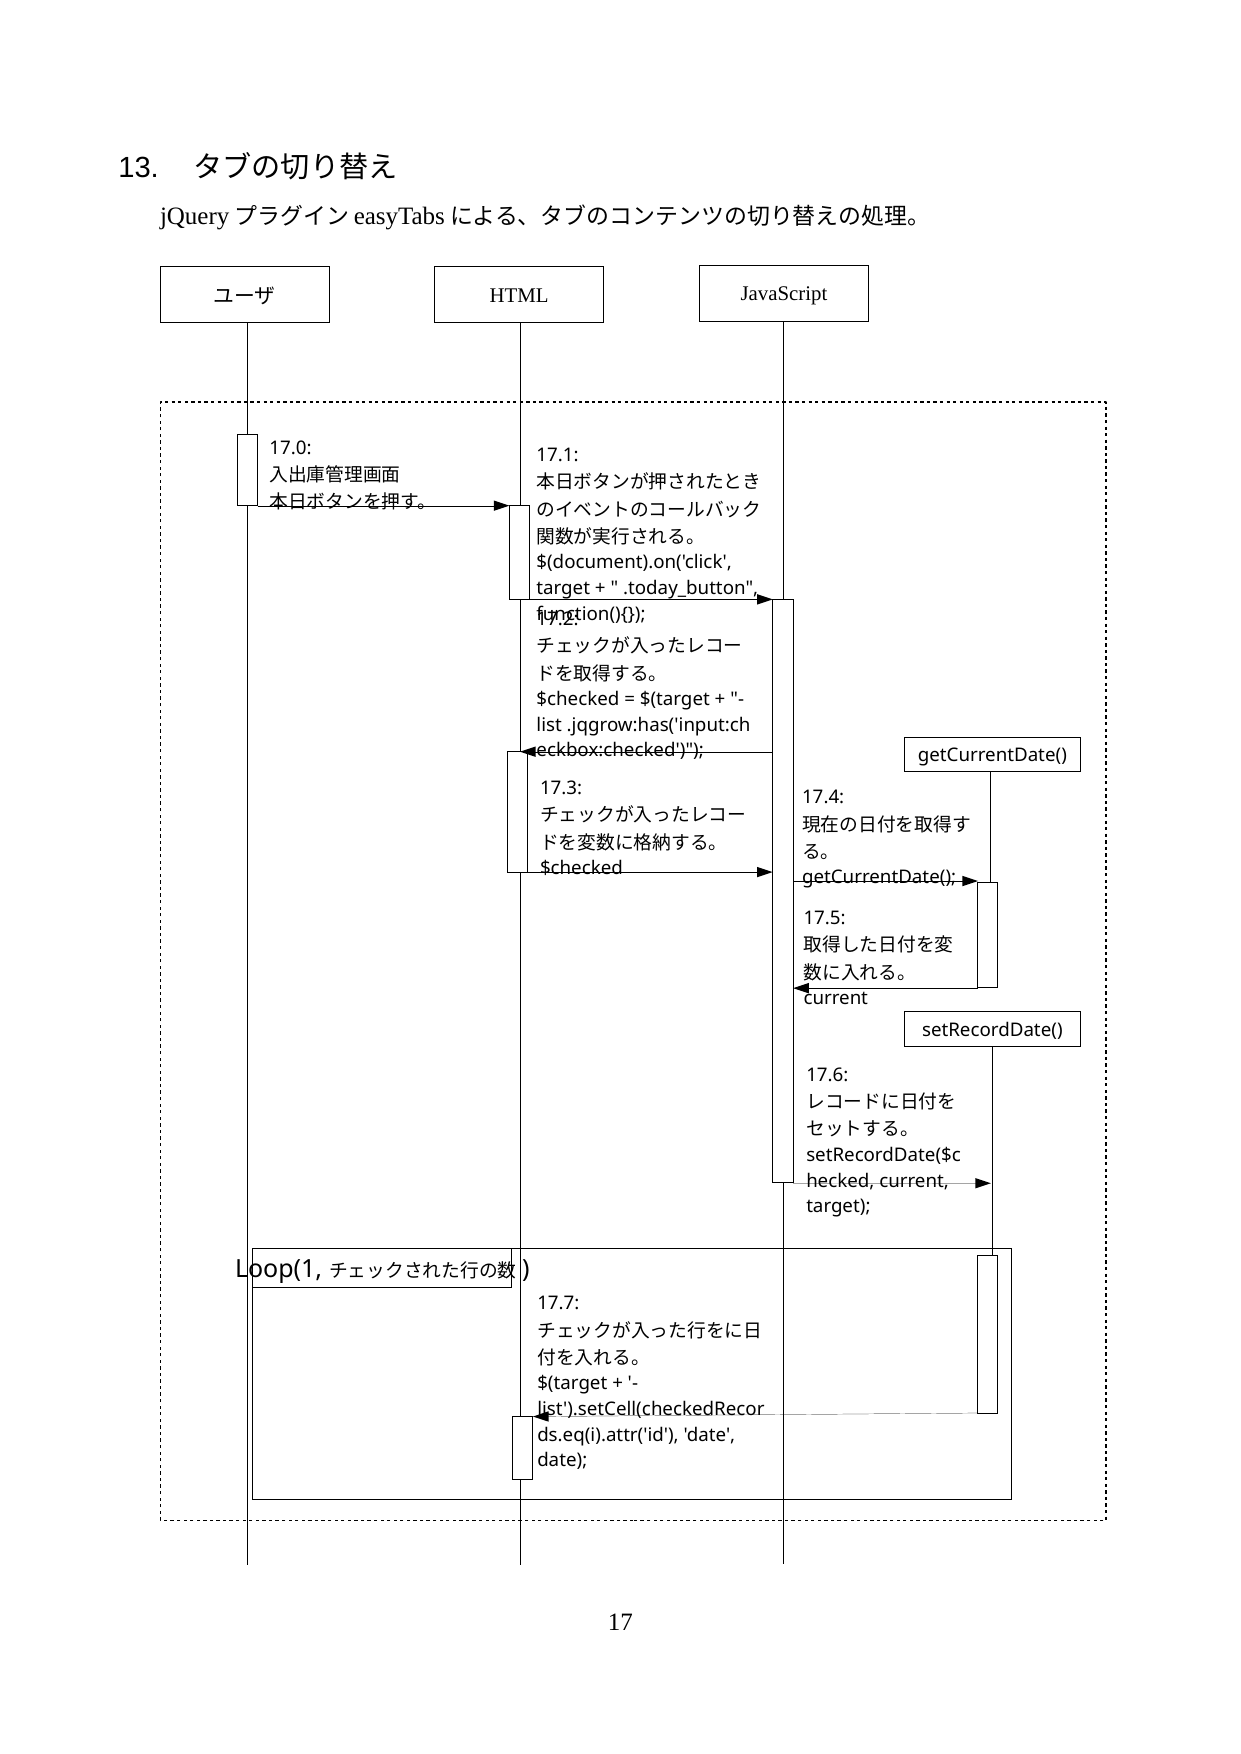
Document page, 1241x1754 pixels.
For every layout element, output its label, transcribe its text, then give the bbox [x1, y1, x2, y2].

subtitle タブの切り替え [118, 143, 1122, 185]
text jQueryプラグインeasyTabsによる、タブのコンテンツの切り替えの処理。 [139, 198, 1122, 231]
